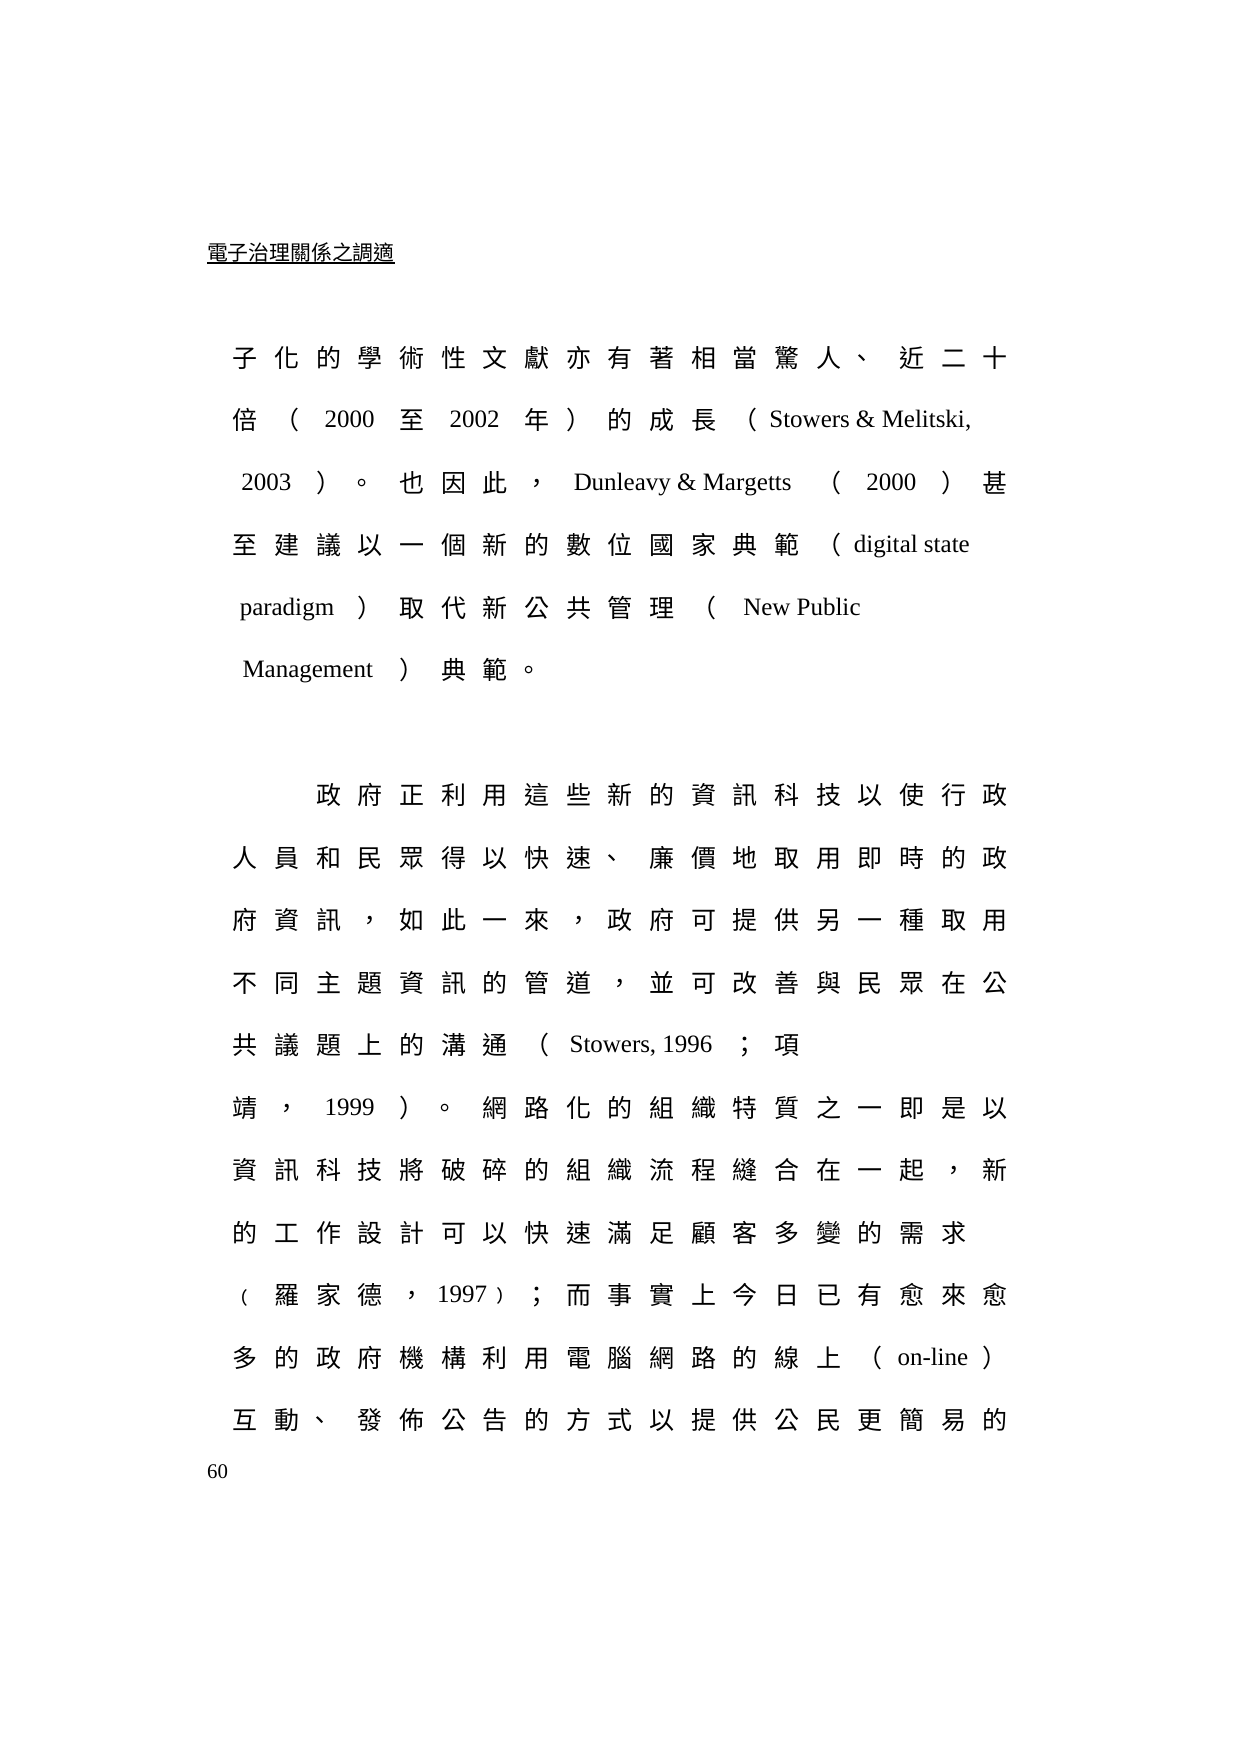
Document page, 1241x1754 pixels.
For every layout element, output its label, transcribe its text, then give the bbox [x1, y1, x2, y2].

text 子化的學術性文獻亦有著相當驚人、近二十倍（2000至2002年）的成長（Stowers & Melitski, 2003）。也因此，Dunleavy & Margetts（2000）甚至建議以一個新的數位國家典範（digital state paradigm）取代新公共管理（New Public Management）典範。 [224, 314, 1016, 689]
text 政府正利用這些新的資訊科技以使行政人員和民眾得以快速、廉價地取用即時的政府資訊，如此一來，政府可提供另一種取用不同主題資訊的管道，並可改善與民眾在公共議題上的溝通（Stowers, 1996；項靖，1999）。網路化的組織特質之一即是以資訊科技將破碎的組織流程縫合在一起，新的工作設計可以快速滿足顧客多變的需求﹙羅家德，1997﹚；而事實上今日已有愈來愈多的政府機構利用電腦網路的線上（on-line）互動、發佈公告的方式以提供公民更簡易的 [224, 752, 1016, 1439]
